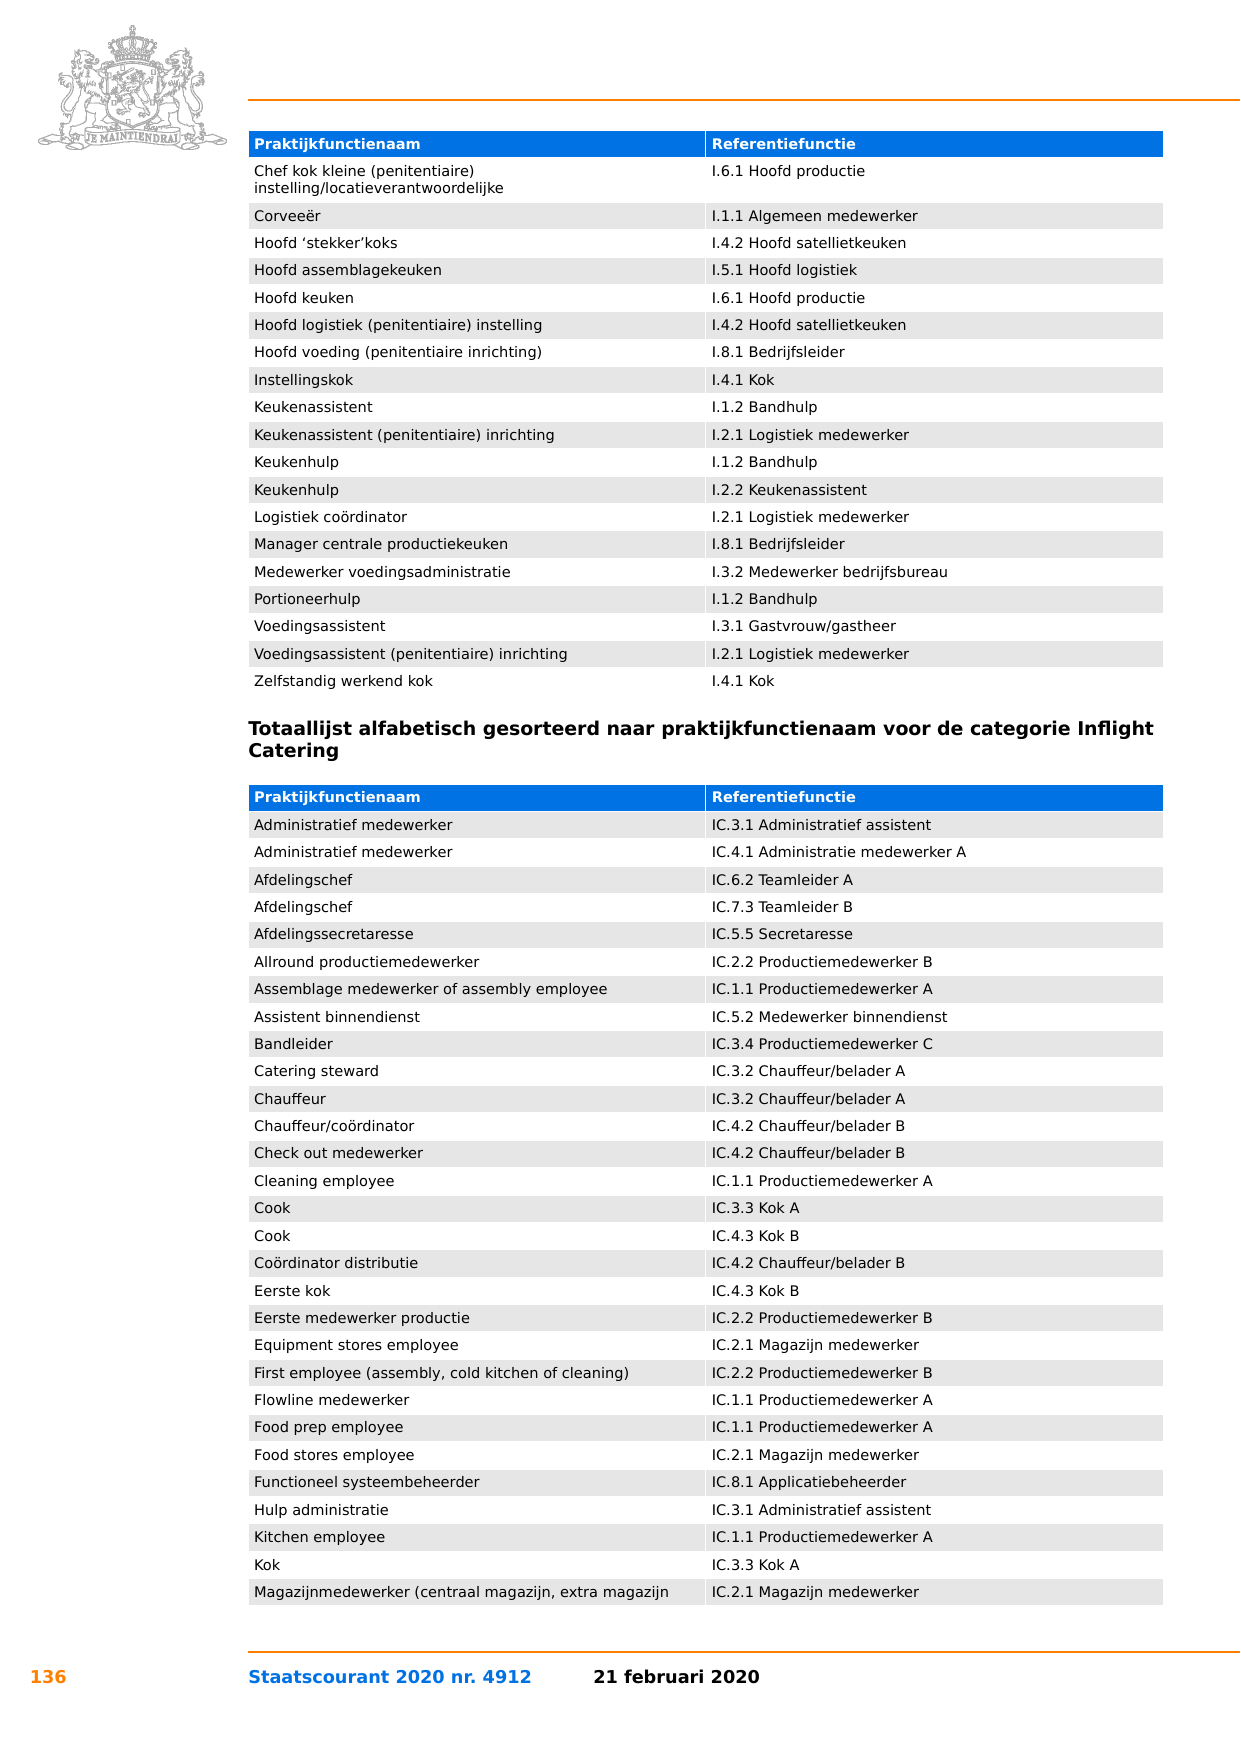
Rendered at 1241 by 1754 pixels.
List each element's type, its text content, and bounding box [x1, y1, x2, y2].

table_cell Food prep employee [249, 1415, 705, 1441]
table_header Referentiefunctie [706, 785, 1163, 811]
table_cell IC.2.1 Magazijn medewerker [706, 1579, 1163, 1605]
table_cell Corveeër [249, 203, 705, 229]
table_cell I.1.2 Bandhulp [706, 586, 1163, 613]
table_cell I.5.1 Hoofd logistiek [706, 258, 1163, 284]
table_cell IC.2.2 Productiemedewerker B [706, 1305, 1163, 1331]
table_cell I.1.2 Bandhulp [706, 449, 1163, 476]
table_cell IC.5.2 Medewerker binnendienst [706, 1004, 1163, 1030]
table_cell Keukenassistent (penitentiaire) inrichting [249, 422, 705, 448]
table_cell Medewerker voedingsadministratie [249, 559, 705, 585]
table_cell Keukenhulp [249, 449, 705, 476]
table_cell IC.4.1 Administratie medewerker A [706, 839, 1163, 866]
table_cell Administratief medewerker [249, 839, 705, 866]
table_cell IC.4.2 Chauffeur/belader B [706, 1250, 1163, 1277]
table_cell Functioneel systeembeheerder [249, 1470, 705, 1496]
table_cell Eerste kok [249, 1278, 705, 1304]
table_cell IC.7.3 Teamleider B [706, 894, 1163, 921]
table_cell IC.2.1 Magazijn medewerker [706, 1333, 1163, 1359]
table_cell IC.4.3 Kok B [706, 1278, 1163, 1304]
table_cell IC.3.1 Administratief assistent [706, 812, 1163, 838]
table_header Praktijkfunctienaam [249, 785, 705, 811]
table_cell IC.5.5 Secretaresse [706, 922, 1163, 948]
table_cell Food stores employee [249, 1442, 705, 1468]
table_cell I.6.1 Hoofd productie [706, 285, 1163, 311]
table_cell IC.6.2 Teamleider A [706, 867, 1163, 893]
table_cell Cook [249, 1196, 705, 1222]
table_header Praktijkfunctienaam [249, 131, 705, 157]
table_cell Magazijnmedewerker (centraal magazijn, extra magazijn [249, 1579, 705, 1605]
table_cell IC.8.1 Applicatiebeheerder [706, 1470, 1163, 1496]
table_cell IC.4.2 Chauffeur/belader B [706, 1141, 1163, 1167]
table_cell Zelfstandig werkend kok [249, 669, 705, 695]
table_cell Chef kok kleine (penitentiaire) instelling/locatieverantwoordelijke [249, 158, 705, 202]
table_cell IC.3.2 Chauffeur/belader A [706, 1086, 1163, 1112]
table_cell Keukenhulp [249, 477, 705, 503]
table_cell IC.3.4 Productiemedewerker C [706, 1031, 1163, 1057]
table_cell Chauffeur [249, 1086, 705, 1112]
table_cell Hulp administratie [249, 1497, 705, 1523]
table_cell Flowline medewerker [249, 1387, 705, 1414]
table_cell IC.2.2 Productiemedewerker B [706, 1360, 1163, 1386]
picture [38, 25, 227, 150]
table_cell Hoofd ‘stekker’koks [249, 230, 705, 256]
table_cell I.2.1 Logistiek medewerker [706, 641, 1163, 667]
table_cell I.1.2 Bandhulp [706, 395, 1163, 421]
table_header Referentiefunctie [706, 131, 1163, 157]
table_cell IC.1.1 Productiemedewerker A [706, 976, 1163, 1003]
table_cell Administratief medewerker [249, 812, 705, 838]
table_cell IC.3.3 Kok A [706, 1196, 1163, 1222]
table_cell IC.3.3 Kok A [706, 1552, 1163, 1578]
table_cell Chauffeur/coördinator [249, 1113, 705, 1140]
table_cell IC.1.1 Productiemedewerker A [706, 1415, 1163, 1441]
table_cell Coördinator distributie [249, 1250, 705, 1277]
table_cell Manager centrale productiekeuken [249, 531, 705, 558]
table_cell I.4.2 Hoofd satellietkeuken [706, 230, 1163, 256]
table_cell IC.2.1 Magazijn medewerker [706, 1442, 1163, 1468]
table_cell I.2.1 Logistiek medewerker [706, 422, 1163, 448]
table_cell Instellingskok [249, 367, 705, 393]
table_cell Kitchen employee [249, 1524, 705, 1551]
table_cell Cook [249, 1223, 705, 1249]
table_cell Hoofd keuken [249, 285, 705, 311]
table_cell I.8.1 Bedrijfsleider [706, 340, 1163, 366]
table_cell Afdelingschef [249, 894, 705, 921]
table_cell IC.2.2 Productiemedewerker B [706, 949, 1163, 975]
table_cell Allround productiemedewerker [249, 949, 705, 975]
table_cell IC.4.3 Kok B [706, 1223, 1163, 1249]
table_cell Afdelingschef [249, 867, 705, 893]
table_cell Kok [249, 1552, 705, 1578]
table_cell Eerste medewerker productie [249, 1305, 705, 1331]
table_cell Portioneerhulp [249, 586, 705, 613]
table_cell Hoofd voeding (penitentiaire inrichting) [249, 340, 705, 366]
table_cell Logistiek coördinator [249, 504, 705, 530]
text Totaallijst alfabetisch gesorteerd naar praktijkfunctienaam voor de categorie Inflight Catering [248, 718, 1163, 762]
table_cell Cleaning employee [249, 1168, 705, 1194]
table_cell I.8.1 Bedrijfsleider [706, 531, 1163, 558]
table_cell First employee (assembly, cold kitchen of cleaning) [249, 1360, 705, 1386]
table_cell I.4.1 Kok [706, 367, 1163, 393]
table_cell IC.1.1 Productiemedewerker A [706, 1387, 1163, 1414]
table_cell Assemblage medewerker of assembly employee [249, 976, 705, 1003]
table_cell I.1.1 Algemeen medewerker [706, 203, 1163, 229]
table_cell Assistent binnendienst [249, 1004, 705, 1030]
table_cell I.6.1 Hoofd productie [706, 158, 1163, 202]
table_cell IC.3.1 Administratief assistent [706, 1497, 1163, 1523]
table_cell I.4.1 Kok [706, 669, 1163, 695]
table_cell I.3.1 Gastvrouw/gastheer [706, 614, 1163, 640]
table_cell I.2.1 Logistiek medewerker [706, 504, 1163, 530]
table_cell Catering steward [249, 1059, 705, 1085]
table_cell Equipment stores employee [249, 1333, 705, 1359]
table_cell Hoofd assemblagekeuken [249, 258, 705, 284]
table_cell I.3.2 Medewerker bedrijfsbureau [706, 559, 1163, 585]
table_cell Hoofd logistiek (penitentiaire) instelling [249, 312, 705, 339]
table_cell Voedingsassistent (penitentiaire) inrichting [249, 641, 705, 667]
table_cell Afdelingssecretaresse [249, 922, 705, 948]
table_cell I.2.2 Keukenassistent [706, 477, 1163, 503]
table_cell I.4.2 Hoofd satellietkeuken [706, 312, 1163, 339]
table_cell Bandleider [249, 1031, 705, 1057]
table_cell Keukenassistent [249, 395, 705, 421]
table_cell IC.4.2 Chauffeur/belader B [706, 1113, 1163, 1140]
table_cell IC.1.1 Productiemedewerker A [706, 1168, 1163, 1194]
table_cell IC.3.2 Chauffeur/belader A [706, 1059, 1163, 1085]
table_cell Voedingsassistent [249, 614, 705, 640]
table_cell Check out medewerker [249, 1141, 705, 1167]
table_cell IC.1.1 Productiemedewerker A [706, 1524, 1163, 1551]
